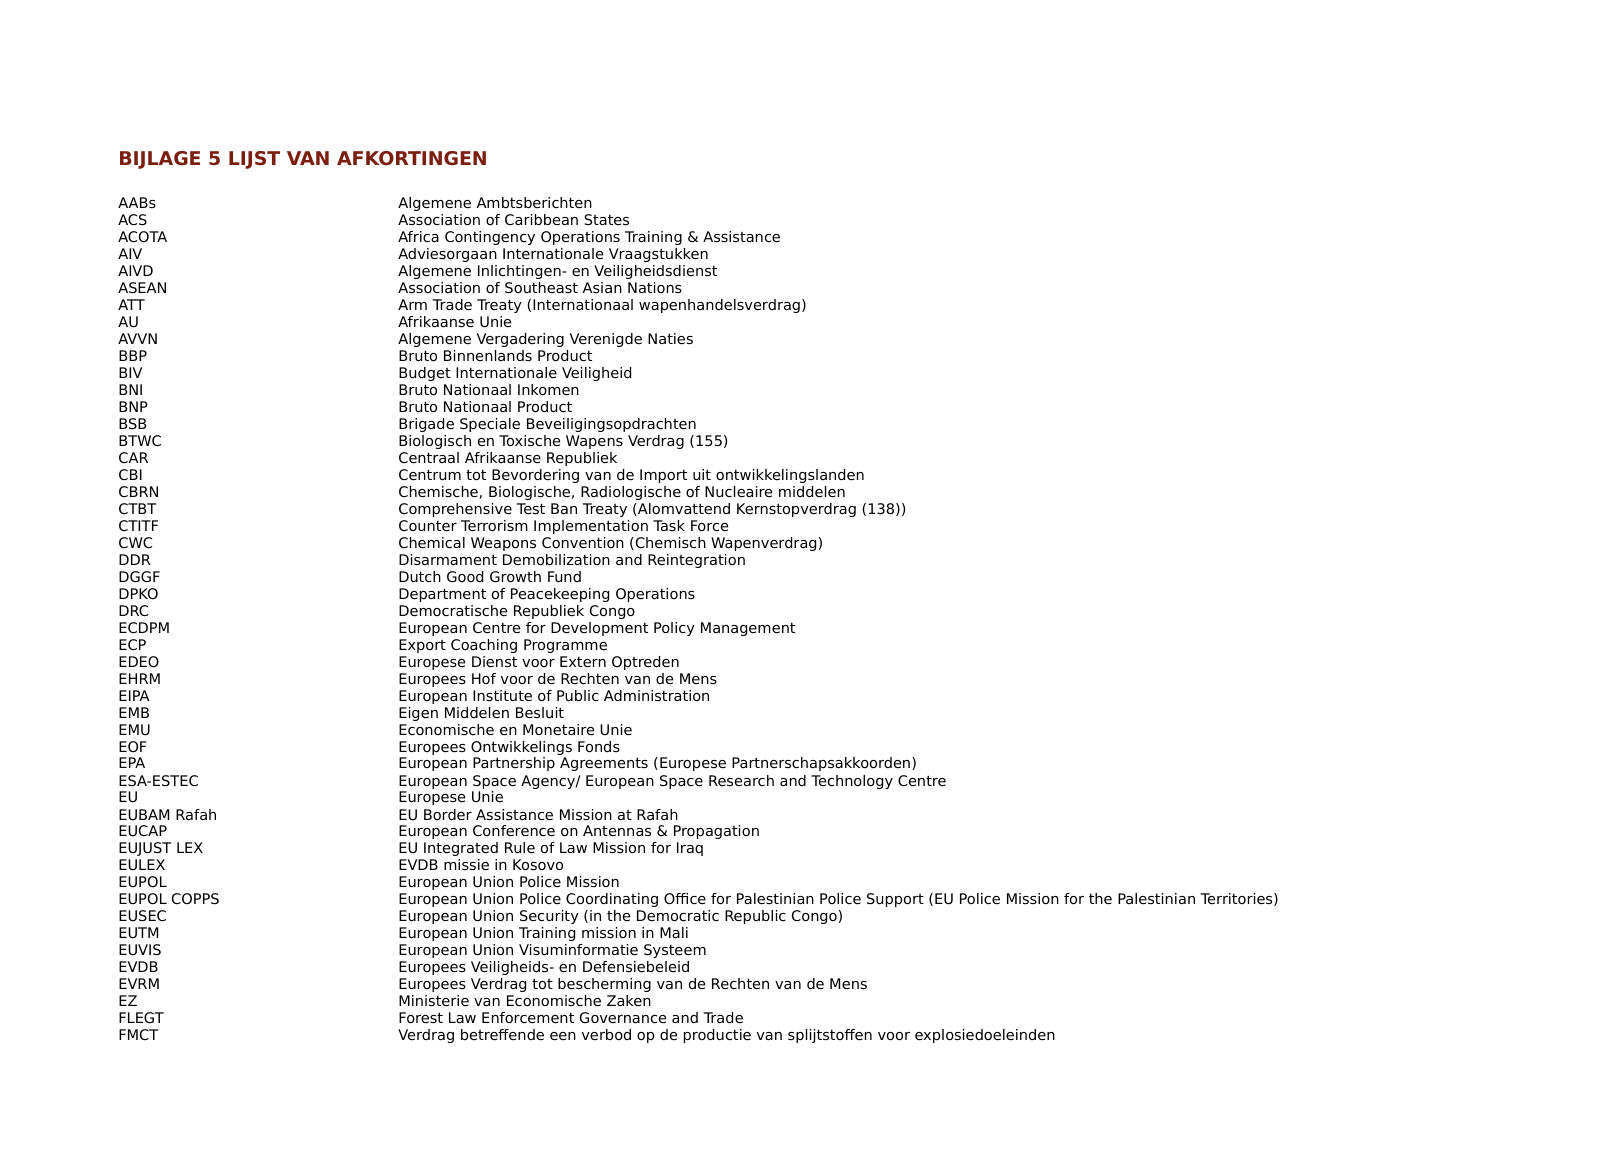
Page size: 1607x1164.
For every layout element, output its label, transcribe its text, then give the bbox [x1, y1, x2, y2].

table_cell Democratische Republiek Congo [392, 603, 1488, 619]
table_cell CTITF [118, 518, 392, 535]
table_cell EULEX [118, 857, 392, 874]
table_cell Ministerie van Economische Zaken [392, 993, 1488, 1010]
table_cell EU Border Assistance Mission at Rafah [392, 806, 1488, 823]
table_header AABs [118, 195, 392, 212]
table_cell Centraal Afrikaanse Republiek [392, 450, 1488, 467]
table_cell AVVN [118, 331, 392, 348]
table_cell EUPOL [118, 874, 392, 891]
table_cell EOF [118, 739, 392, 755]
table_cell EUVIS [118, 942, 392, 959]
table_cell ATT [118, 297, 392, 314]
table_cell Eigen Middelen Besluit [392, 705, 1488, 721]
table_cell Bruto Binnenlands Product [392, 348, 1488, 365]
table_cell DDR [118, 552, 392, 569]
table_cell Bruto Nationaal Product [392, 399, 1488, 416]
table_cell DPKO [118, 586, 392, 603]
table_cell Bruto Nationaal Inkomen [392, 382, 1488, 399]
table_cell CBI [118, 467, 392, 484]
table_cell EIPA [118, 688, 392, 704]
table_cell Biologisch en Toxische Wapens Verdrag (155) [392, 433, 1488, 450]
table_cell ACS [118, 212, 392, 229]
table_cell FMCT [118, 1027, 392, 1044]
table_cell Budget Internationale Veiligheid [392, 365, 1488, 382]
table_cell Brigade Speciale Beveiligingsopdrachten [392, 416, 1488, 433]
table_cell EUTM [118, 925, 392, 942]
table_cell ECDPM [118, 620, 392, 637]
table_cell EUPOL COPPS [118, 891, 392, 908]
table_cell BIV [118, 365, 392, 382]
table_cell CTBT [118, 501, 392, 518]
table_cell BNP [118, 399, 392, 416]
table_cell European Union Visuminformatie Systeem [392, 942, 1488, 959]
table_cell EVRM [118, 976, 392, 993]
table_cell Afrikaanse Unie [392, 314, 1488, 331]
table_cell Comprehensive Test Ban Treaty (Alomvattend Kernstopverdrag (138)) [392, 501, 1488, 518]
table_cell Forest Law Enforcement Governance and Trade [392, 1010, 1488, 1027]
table_cell Europees Hof voor de Rechten van de Mens [392, 671, 1488, 687]
table_cell European Union Training mission in Mali [392, 925, 1488, 942]
table_cell Department of Peacekeeping Operations [392, 586, 1488, 603]
table_cell Europees Ontwikkelings Fonds [392, 739, 1488, 755]
table_cell Chemische, Biologische, Radiologische of Nucleaire middelen [392, 484, 1488, 501]
table_cell BSB [118, 416, 392, 433]
table_cell Algemene Vergadering Verenigde Naties [392, 331, 1488, 348]
table_cell EZ [118, 993, 392, 1010]
table_cell EUCAP [118, 823, 392, 840]
table_cell DGGF [118, 569, 392, 586]
table_cell EMU [118, 721, 392, 738]
table_cell EUSEC [118, 908, 392, 925]
table_cell EU [118, 789, 392, 806]
table_cell Chemical Weapons Convention (Chemisch Wapenverdrag) [392, 535, 1488, 552]
table_cell EVDB [118, 959, 392, 976]
table_cell European Space Agency/ European Space Research and Technology Centre [392, 773, 1488, 789]
table_cell BTWC [118, 433, 392, 450]
table_cell Association of Southeast Asian Nations [392, 280, 1488, 297]
table_cell Algemene Inlichtingen- en Veiligheidsdienst [392, 263, 1488, 280]
table_cell European Union Police Coordinating Office for Palestinian Police Support (EU Police Mission for the Palestinian Territories) [392, 891, 1488, 908]
table_cell EUBAM Rafah [118, 806, 392, 823]
table_cell Dutch Good Growth Fund [392, 569, 1488, 586]
table_cell CBRN [118, 484, 392, 501]
table_cell EHRM [118, 671, 392, 687]
table_cell European Union Police Mission [392, 874, 1488, 891]
table_cell Europese Unie [392, 789, 1488, 806]
table_cell Arm Trade Treaty (Internationaal wapenhandelsverdrag) [392, 297, 1488, 314]
table_cell DRC [118, 603, 392, 619]
table_header Algemene Ambtsberichten [392, 195, 1488, 212]
table_cell FLEGT [118, 1010, 392, 1027]
table_cell Economische en Monetaire Unie [392, 721, 1488, 738]
table_cell ASEAN [118, 280, 392, 297]
table_cell Counter Terrorism Implementation Task Force [392, 518, 1488, 535]
table_cell Disarmament Demobilization and Reintegration [392, 552, 1488, 569]
table_cell European Institute of Public Administration [392, 688, 1488, 704]
table_cell EDEO [118, 654, 392, 671]
table_cell EPA [118, 755, 392, 772]
table_cell Europees Veiligheids- en Defensiebeleid [392, 959, 1488, 976]
table_cell Verdrag betreffende een verbod op de productie van splijtstoffen voor explosiedoeleinden [392, 1027, 1488, 1044]
table_cell Europees Verdrag tot bescherming van de Rechten van de Mens [392, 976, 1488, 993]
table_cell AIV [118, 246, 392, 263]
table_cell EUJUST LEX [118, 840, 392, 857]
table_cell European Conference on Antennas & Propagation [392, 823, 1488, 840]
table_cell CAR [118, 450, 392, 467]
table_cell Export Coaching Programme [392, 637, 1488, 653]
table_cell BNI [118, 382, 392, 399]
table_cell Association of Caribbean States [392, 212, 1488, 229]
table_cell EU Integrated Rule of Law Mission for Iraq [392, 840, 1488, 857]
table_cell AU [118, 314, 392, 331]
table_cell Europese Dienst voor Extern Optreden [392, 654, 1488, 671]
table_cell European Centre for Development Policy Management [392, 620, 1488, 637]
table_cell Adviesorgaan Internationale Vraagstukken [392, 246, 1488, 263]
table_cell European Partnership Agreements (Europese Partnerschapsakkoorden) [392, 755, 1488, 772]
table_cell Africa Contingency Operations Training & Assistance [392, 229, 1488, 246]
table_cell European Union Security (in the Democratic Republic Congo) [392, 908, 1488, 925]
table_cell EVDB missie in Kosovo [392, 857, 1488, 874]
subtitle BIJLAGE 5 LIJST VAN AFKORTINGEN [118, 148, 1488, 170]
table_cell ACOTA [118, 229, 392, 246]
table_cell ESA-ESTEC [118, 773, 392, 789]
table_cell EMB [118, 705, 392, 721]
table_cell ECP [118, 637, 392, 653]
table_cell CWC [118, 535, 392, 552]
table_cell Centrum tot Bevordering van de Import uit ontwikkelingslanden [392, 467, 1488, 484]
table_cell BBP [118, 348, 392, 365]
table_cell AIVD [118, 263, 392, 280]
